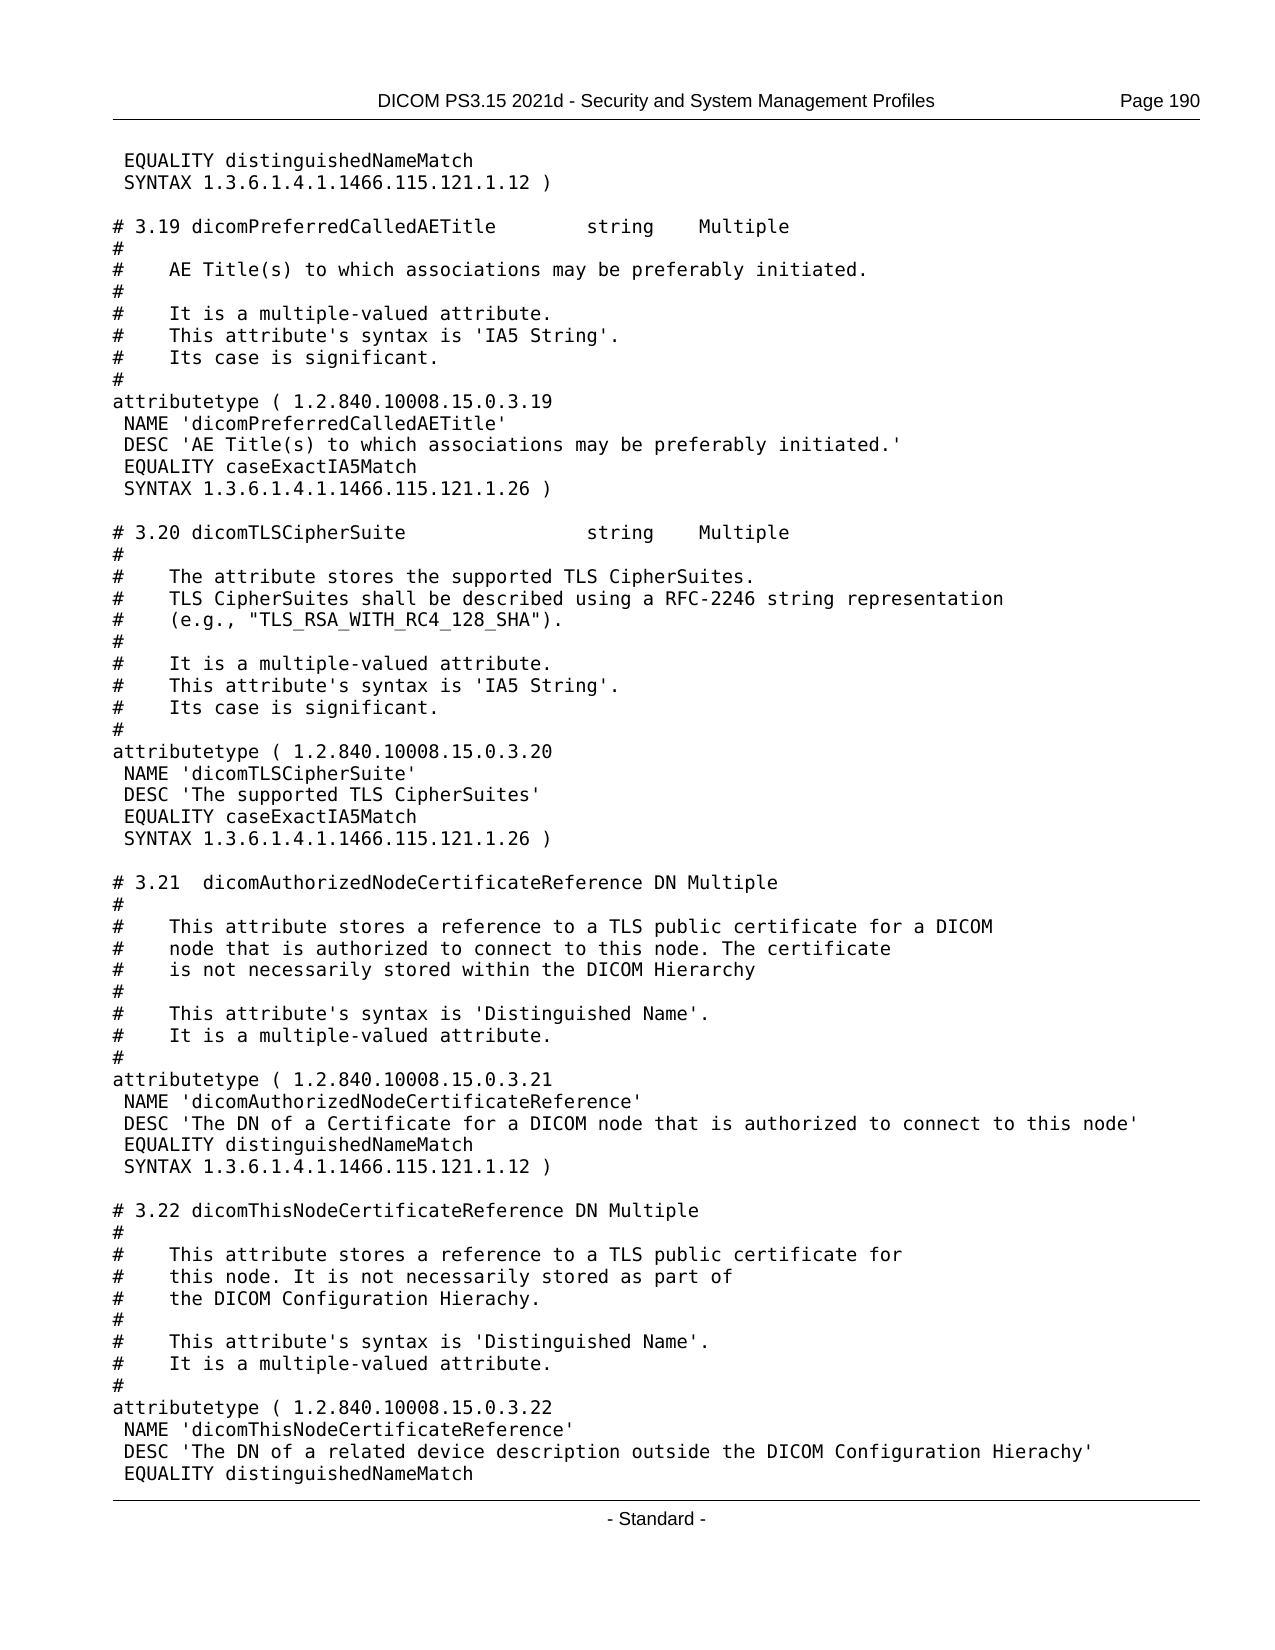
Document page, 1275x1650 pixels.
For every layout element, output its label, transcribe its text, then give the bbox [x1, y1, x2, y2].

text EQUALITY distinguishedNameMatch SYNTAX 1.3.6.1.4.1.1466.115.121.1.12 ) # 3.19 dicomPreferredCalledAETitle string Multiple # # AE Title(s) to which associations may be preferably initiated. # # It is a multiple-valued attribute. # This attribute's syntax is 'IA5 String'. # Its case is significant. # attributetype ( 1.2.840.10008.15.0.3.19 NAME 'dicomPreferredCalledAETitle' DESC 'AE Title(s) to which associations may be preferably initiated.' EQUALITY caseExactIA5Match SYNTAX 1.3.6.1.4.1.1466.115.121.1.26 ) # 3.20 dicomTLSCipherSuite string Multiple # # The attribute stores the supported TLS CipherSuites. # TLS CipherSuites shall be described using a RFC-2246 string representation # (e.g., "TLS_RSA_WITH_RC4_128_SHA"). # # It is a multiple-valued attribute. # This attribute's syntax is 'IA5 String'. # Its case is significant. # attributetype ( 1.2.840.10008.15.0.3.20 NAME 'dicomTLSCipherSuite' DESC 'The supported TLS CipherSuites' EQUALITY caseExactIA5Match SYNTAX 1.3.6.1.4.1.1466.115.121.1.26 ) # 3.21 dicomAuthorizedNodeCertificateReference DN Multiple # # This attribute stores a reference to a TLS public certificate for a DICOM # node that is authorized to connect to this node. The certificate # is not necessarily stored within the DICOM Hierarchy # # This attribute's syntax is 'Distinguished Name'. # It is a multiple-valued attribute. # attributetype ( 1.2.840.10008.15.0.3.21 NAME 'dicomAuthorizedNodeCertificateReference' DESC 'The DN of a Certificate for a DICOM node that is authorized to connect to this node' EQUALITY distinguishedNameMatch SYNTAX 1.3.6.1.4.1.1466.115.121.1.12 ) # 3.22 dicomThisNodeCertificateReference DN Multiple # # This attribute stores a reference to a TLS public certificate for # this node. It is not necessarily stored as part of # the DICOM Configuration Hierachy. # # This attribute's syntax is 'Distinguished Name'. # It is a multiple-valued attribute. # attributetype ( 1.2.840.10008.15.0.3.22 NAME 'dicomThisNodeCertificateReference' DESC 'The DN of a related device description outside the DICOM Configuration Hierachy' EQUALITY distinguishedNameMatch [112, 150, 1200, 1484]
